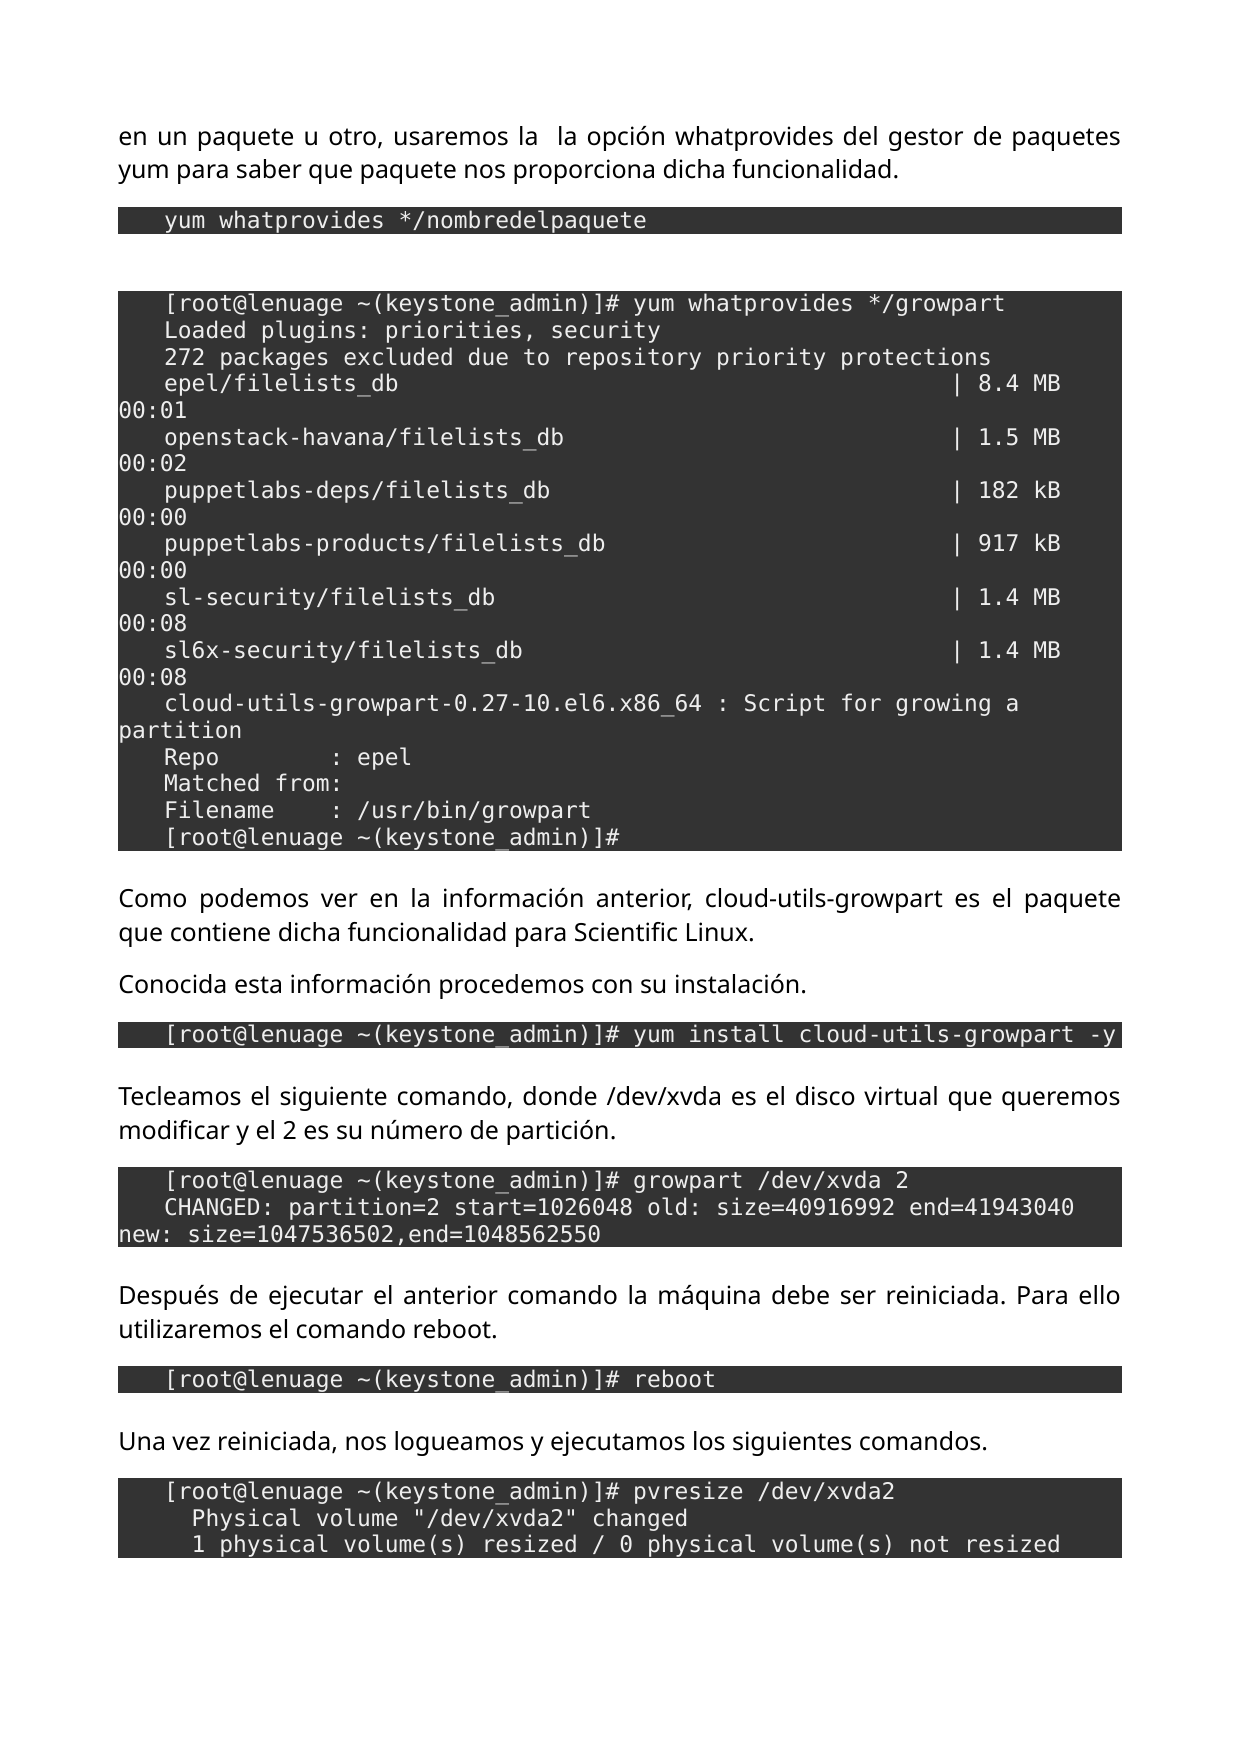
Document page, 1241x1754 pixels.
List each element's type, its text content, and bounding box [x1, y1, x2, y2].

text yum whatprovides */nombredelpaquete [118, 207, 1122, 234]
text 272 packages excluded due to repository priority protections [118, 344, 1122, 371]
text Después de ejecutar el anterior comando la máquina debe ser reiniciada. Para ello utilizaremos el comando reboot. [118, 1277, 1122, 1346]
text Filename : /usr/bin/growpart [118, 797, 1122, 824]
text en un paquete u otro, usaremos la la opción whatprovides del gestor de paquetes yum para saber que paquete nos proporciona dicha funcionalidad. [118, 118, 1122, 186]
text puppetlabs-deps/filelists_db | 182 kB 00:00 [118, 477, 1122, 531]
text [root@lenuage ~(keystone_admin)]# growpart /dev/xvda 2 [118, 1167, 1122, 1194]
text Tecleamos el siguiente comando, donde /dev/xvda es el disco virtual que queremos modificar y el 2 es su número de partición. [118, 1078, 1122, 1146]
text openstack-havana/filelists_db | 1.5 MB 00:02 [118, 424, 1122, 477]
text [root@lenuage ~(keystone_admin)]# [118, 824, 1122, 851]
text Loaded plugins: priorities, security [118, 317, 1122, 344]
text cloud-utils-growpart-0.27-10.el6.x86_64 : Script for growing a partition [118, 691, 1122, 744]
text CHANGED: partition=2 start=1026048 old: size=40916992 end=41943040 new: size=1047536502,end=1048562550 [118, 1194, 1122, 1247]
text 1 physical volume(s) resized / 0 physical volume(s) not resized [118, 1531, 1122, 1558]
text Como podemos ver en la información anterior, cloud-utils-growpart es el paquete que contiene dicha funcionalidad para Scientific Linux. [118, 881, 1122, 949]
text Una vez reiniciada, nos logueamos y ejecutamos los siguientes comandos. [118, 1423, 1122, 1457]
text sl-security/filelists_db | 1.4 MB 00:08 [118, 584, 1122, 637]
text sl6x-security/filelists_db | 1.4 MB 00:08 [118, 637, 1122, 691]
text Conocida esta información procedemos con su instalación. [118, 967, 1122, 1001]
text Matched from: [118, 771, 1122, 797]
text [root@lenuage ~(keystone_admin)]# yum install cloud-utils-growpart -y [118, 1022, 1122, 1048]
text Repo : epel [118, 744, 1122, 771]
text puppetlabs-products/filelists_db | 917 kB 00:00 [118, 531, 1122, 584]
text [root@lenuage ~(keystone_admin)]# pvresize /dev/xvda2 [118, 1478, 1122, 1505]
text [root@lenuage ~(keystone_admin)]# yum whatprovides */growpart [118, 291, 1122, 317]
text epel/filelists_db | 8.4 MB 00:01 [118, 371, 1122, 424]
text Physical volume "/dev/xvda2" changed [118, 1505, 1122, 1531]
text [root@lenuage ~(keystone_admin)]# reboot [118, 1366, 1122, 1393]
